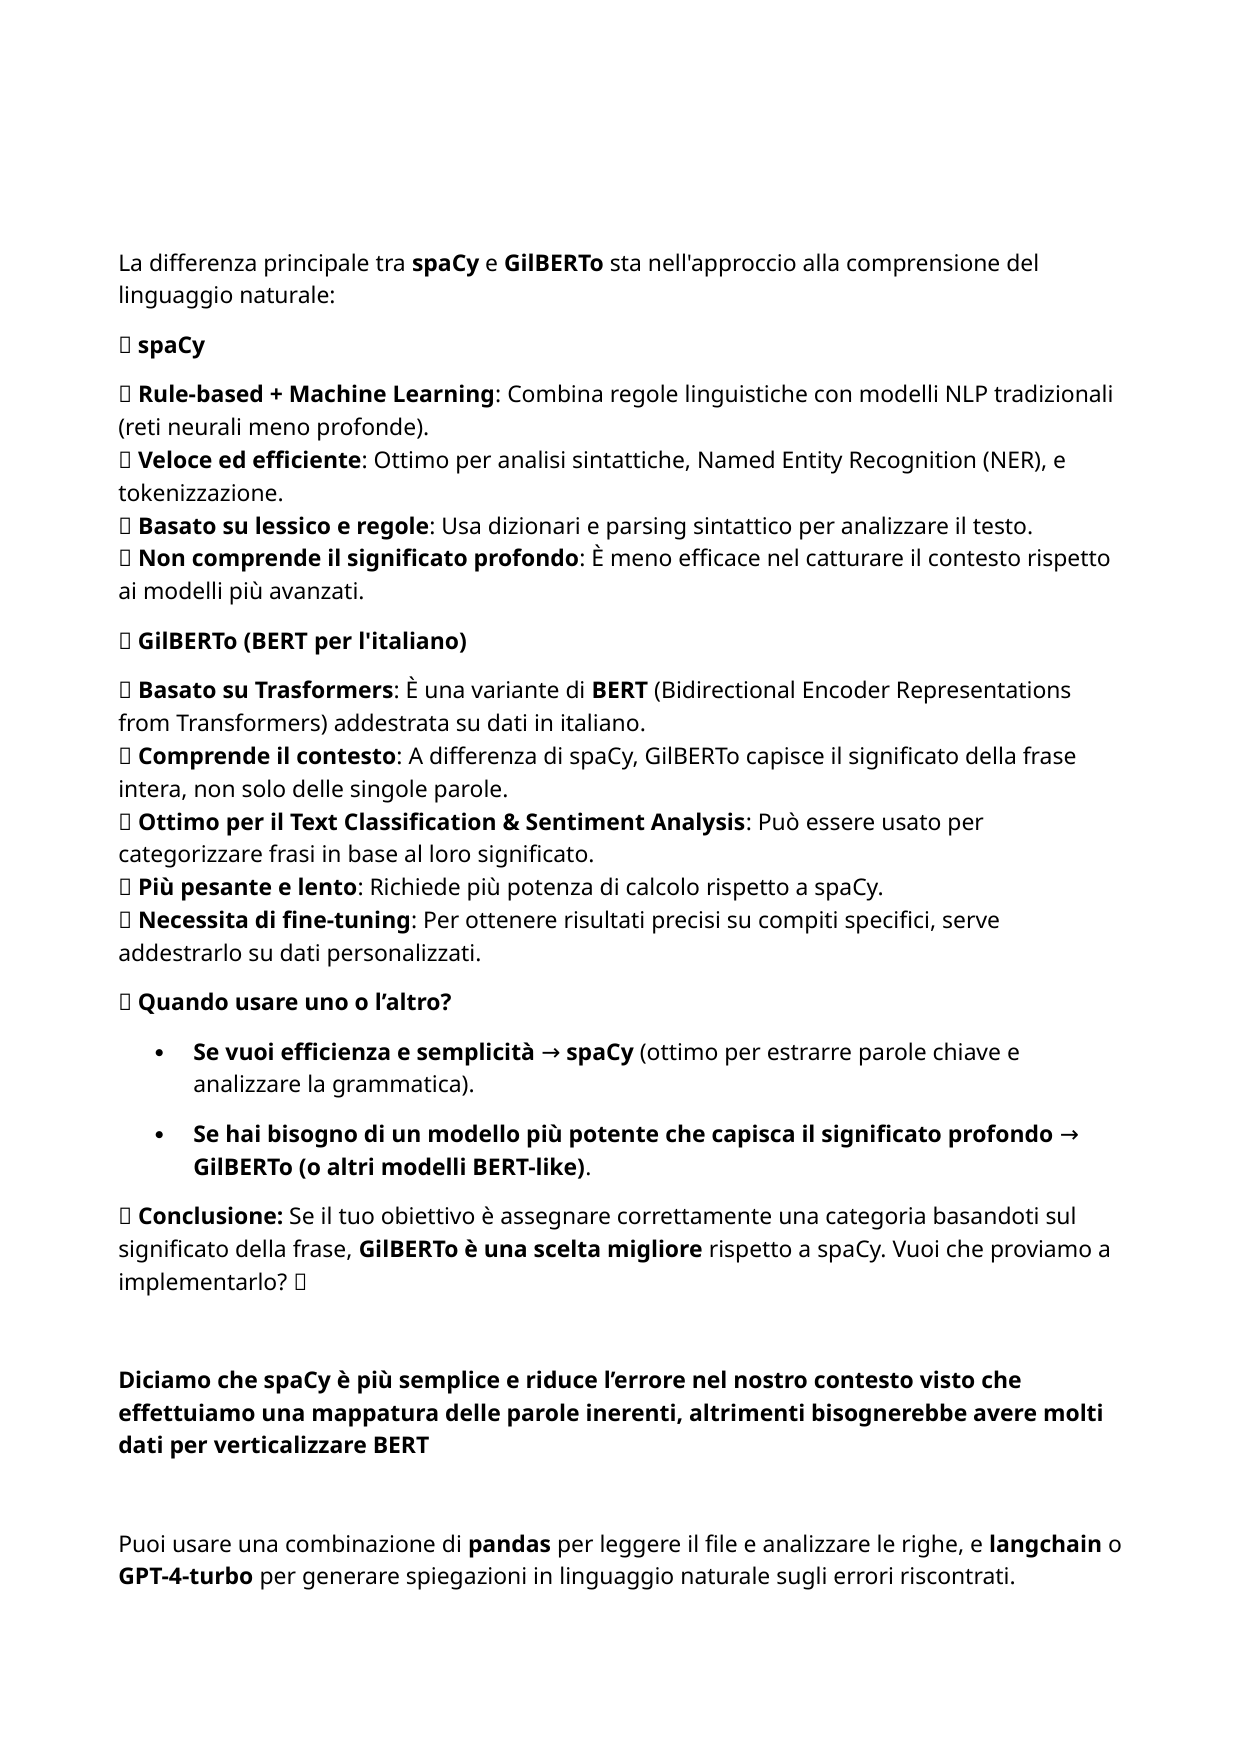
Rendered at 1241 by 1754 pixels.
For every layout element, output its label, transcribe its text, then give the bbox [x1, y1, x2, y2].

text 🔹 spaCy [118, 329, 1122, 360]
text ✅ Rule-based + Machine Learning: Combina regole linguistiche con modelli NLP tradizionali (reti neurali meno profonde). ✅ Veloce ed efficiente: Ottimo per analisi sintattiche, Named Entity Recognition (NER), e tokenizzazione. ✅ Basato su lessico e regole: Usa dizionari e parsing sintattico per analizzare il testo. ❌ Non comprende il significato profondo: È meno efficace nel catturare il contesto rispetto ai modelli più avanzati. [118, 378, 1122, 606]
text Diciamo che spaCy è più semplice e riduce l’errore nel nostro contesto visto che effettuiamo una mappatura delle parole inerenti, altrimenti bisognerebbe avere molti dati per verticalizzare BERT [118, 1364, 1122, 1461]
text 🔹 GilBERTo (BERT per l'italiano) [118, 625, 1122, 656]
text La differenza principale tra spaCy e GilBERTo sta nell'approccio alla comprensione del linguaggio naturale: [118, 247, 1122, 311]
text 🔎 Conclusione: Se il tuo obiettivo è assegnare correttamente una categoria basandoti sul significato della frase, GilBERTo è una scelta migliore rispetto a spaCy. Vuoi che proviamo a implementarlo? 🚀 [118, 1200, 1122, 1297]
text 🔥 Quando usare uno o l’altro? [118, 986, 1122, 1017]
list Se vuoi efficienza e semplicità → spaCy (ottimo per estrarre parole chiave e analizzare la grammatica). [156, 1036, 1122, 1100]
list Se hai bisogno di un modello più potente che capisca il significato profondo → GilBERTo (o altri modelli BERT-like). [156, 1118, 1122, 1182]
text Puoi usare una combinazione di pandas per leggere il file e analizzare le righe, e langchain o GPT-4-turbo per generare spiegazioni in linguaggio naturale sugli errori riscontrati. [118, 1528, 1122, 1592]
text ✅ Basato su Trasformers: È una variante di BERT (Bidirectional Encoder Representations from Transformers) addestrata su dati in italiano. ✅ Comprende il contesto: A differenza di spaCy, GilBERTo capisce il significato della frase intera, non solo delle singole parole. ✅ Ottimo per il Text Classification & Sentiment Analysis: Può essere usato per categorizzare frasi in base al loro significato. ❌ Più pesante e lento: Richiede più potenza di calcolo rispetto a spaCy. ❌ Necessita di fine-tuning: Per ottenere risultati precisi su compiti specifici, serve addestrarlo su dati personalizzati. [118, 674, 1122, 968]
